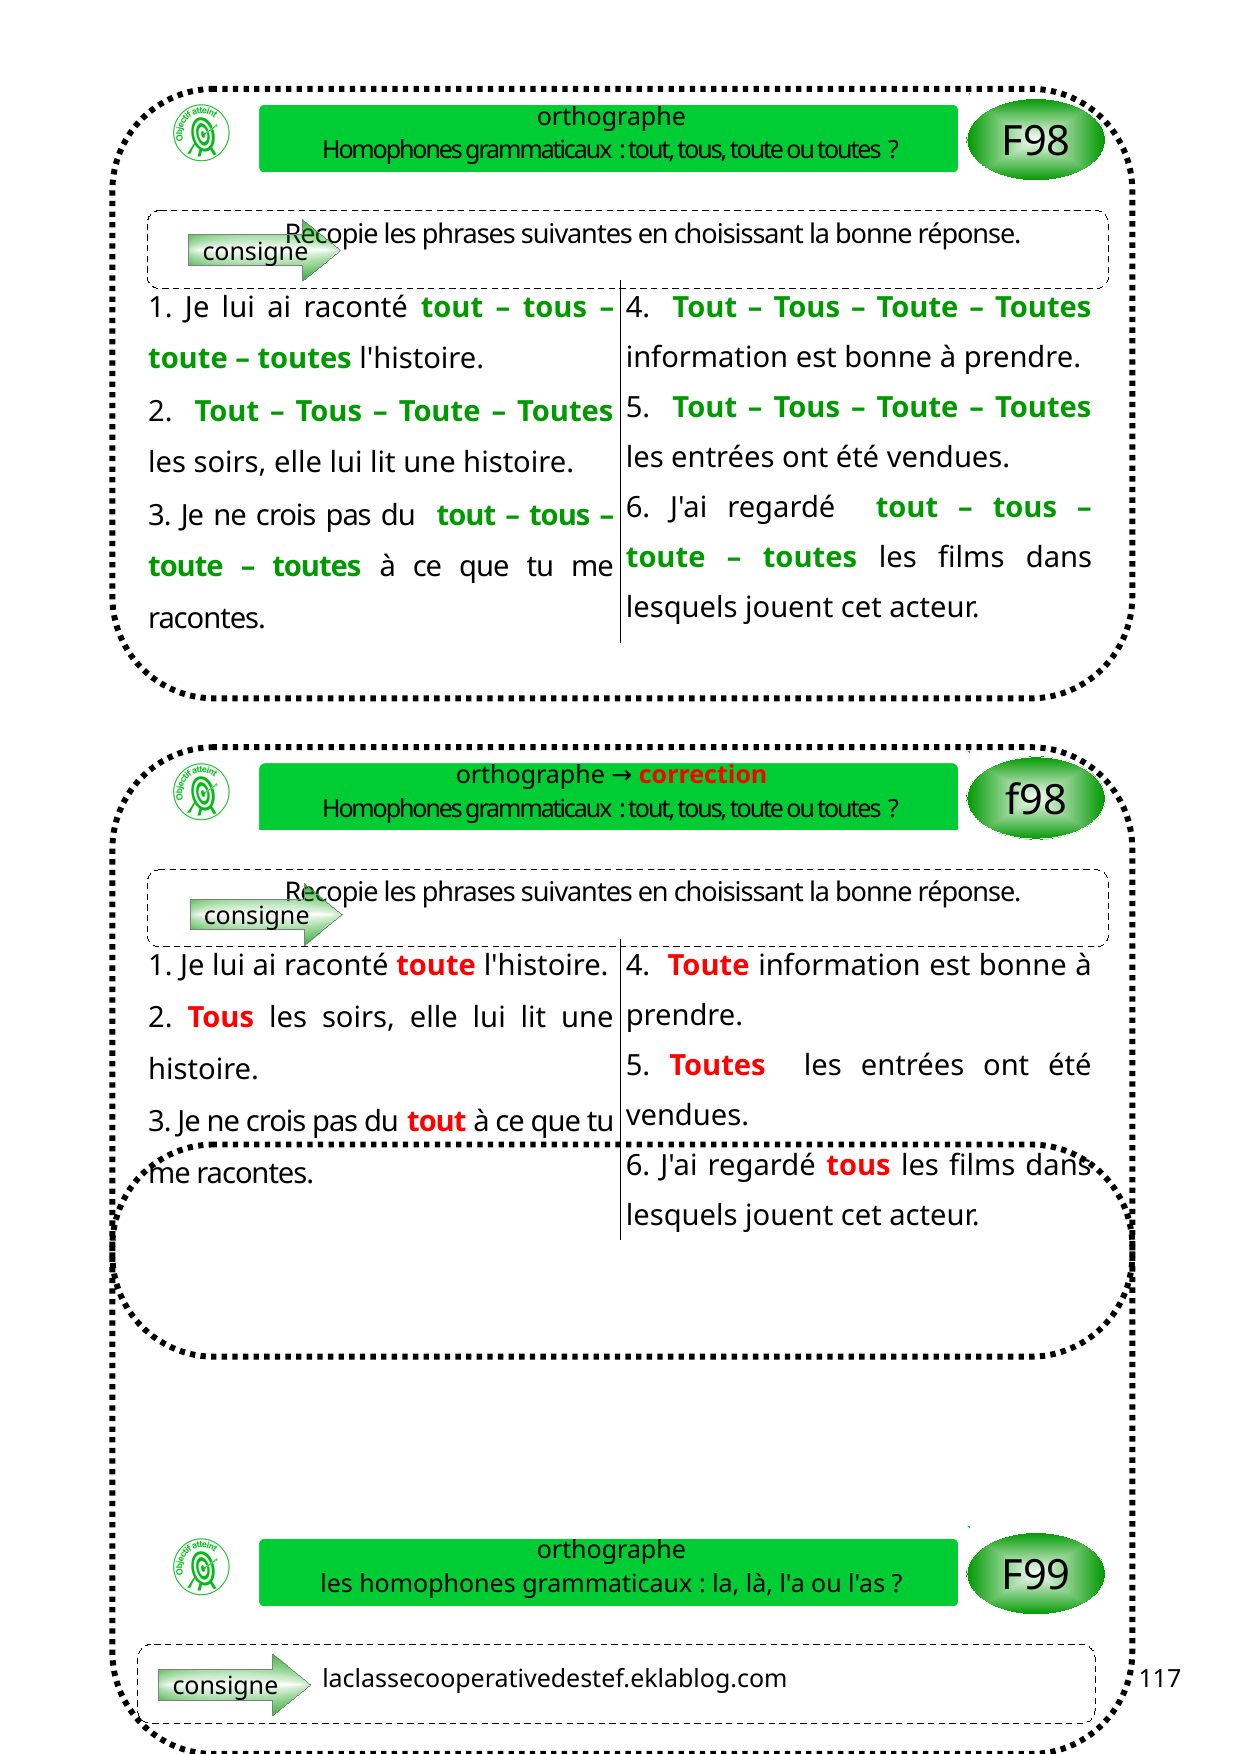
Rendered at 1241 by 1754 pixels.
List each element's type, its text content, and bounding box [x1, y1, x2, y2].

table_cell [1139, 257, 1181, 280]
table_header [59, 722, 101, 751]
table_cell orthographe les homophones grammaticaux : la, là, l'a ou l'as ? [260, 1539, 958, 1606]
table_cell [248, 1240, 991, 1286]
table_cell 4. Toute information est bonne à prendre. 5. Toutes les entrées ont été vendues. 6. J'ai regardé tous les films dans lesquels jouent cet acteur. [621, 939, 1098, 1240]
table_cell [1098, 916, 1139, 938]
table_cell [142, 1526, 249, 1606]
table_header [1139, 1498, 1181, 1526]
table_cell [59, 257, 101, 280]
table_cell [59, 916, 101, 938]
table_cell [1021, 797, 1036, 807]
table_cell [1139, 916, 1181, 938]
table_header [970, 64, 1098, 92]
table_cell [59, 93, 101, 172]
table_cell [220, 259, 274, 263]
table_cell [276, 922, 332, 929]
table_cell [1083, 819, 1098, 830]
table_cell [1139, 93, 1181, 172]
table_header [142, 722, 252, 751]
table_header [1003, 120, 1069, 159]
table_cell [1025, 138, 1040, 146]
table_header [253, 722, 970, 749]
table_cell [59, 1526, 101, 1606]
table_cell [260, 830, 957, 835]
table_cell [59, 206, 101, 257]
table_cell [1139, 1240, 1181, 1286]
table_cell [59, 172, 101, 206]
table_cell [142, 93, 248, 172]
table_cell [1139, 280, 1181, 643]
table_header [142, 64, 252, 92]
table_cell [101, 916, 142, 938]
table_cell [59, 939, 101, 1240]
table_cell [1021, 1565, 1040, 1582]
table_cell [1098, 93, 1139, 172]
table_header [101, 1498, 142, 1526]
table_cell [101, 280, 142, 643]
table_cell [303, 271, 314, 276]
table_cell [101, 206, 142, 257]
table_cell [1098, 257, 1139, 280]
table_cell [1098, 172, 1139, 206]
table_header [1139, 64, 1181, 92]
table_header [1098, 64, 1139, 92]
table_cell [1098, 830, 1139, 864]
table_cell [1098, 206, 1139, 257]
table_cell [1029, 1569, 1041, 1574]
table_cell [101, 1240, 113, 1286]
table_cell [970, 751, 1098, 778]
table_cell orthographe → correction Homophones grammaticaux : tout, tous, toute ou toutes ? [260, 764, 958, 830]
table_cell [970, 1526, 1098, 1554]
table_cell 1. Je lui ai raconté toute l'histoire. 2. Tous les soirs, elle lui lit une histoire. 3. Je ne crois pas du tout à ce que tu me racontes. [142, 939, 620, 1240]
table_cell [970, 172, 1098, 206]
table_header [101, 64, 142, 92]
table_cell [116, 1240, 142, 1286]
table_cell [101, 643, 142, 689]
table_cell [101, 865, 142, 916]
table_cell [1139, 865, 1181, 916]
table_cell [976, 1595, 991, 1606]
table_header [101, 722, 142, 751]
table_cell [101, 172, 142, 206]
table_cell [142, 830, 252, 864]
table_cell [1098, 939, 1139, 1240]
table_cell [59, 643, 101, 689]
table_cell [101, 939, 142, 1240]
table_cell [976, 820, 989, 830]
table_cell [316, 916, 1098, 938]
table_cell [276, 257, 328, 263]
table_header [59, 1498, 101, 1526]
table_cell [1098, 1240, 1129, 1286]
table_cell [304, 238, 340, 257]
table_header [142, 1498, 252, 1526]
table_cell [1043, 1572, 1051, 1582]
table_cell [991, 643, 1098, 689]
table_cell [1098, 751, 1139, 830]
table_cell orthographe Homophones grammaticaux : tout, tous, toute ou toutes ? [260, 105, 958, 172]
table_header [1098, 722, 1139, 751]
picture [172, 1536, 232, 1597]
table_header [191, 924, 203, 929]
table_cell [142, 257, 302, 280]
table_cell [1098, 643, 1139, 689]
table_cell [142, 751, 248, 830]
table_cell [976, 162, 991, 172]
table_header [1139, 722, 1181, 751]
table_cell [970, 830, 1098, 864]
table_cell [1139, 751, 1181, 830]
table_cell [1131, 1240, 1139, 1286]
table_header [253, 1498, 970, 1526]
table_cell [303, 224, 315, 231]
table_cell [142, 172, 252, 206]
table_cell [101, 93, 142, 172]
table_cell [1081, 160, 1098, 172]
table_cell 4. Tout – Tous – Toute – Toutes information est bonne à prendre. 5. Tout – Tous – Toute – Toutes les entrées ont été vendues. 6. J'ai regardé tout – tous – toute – toutes les films dans lesquels jouent cet acteur. [621, 280, 1098, 643]
table_cell [289, 237, 297, 243]
table_cell [1139, 172, 1181, 206]
table_cell [1081, 1594, 1098, 1606]
table_cell [1139, 643, 1181, 689]
table_cell [991, 1240, 1098, 1286]
table_cell [59, 280, 101, 643]
table_cell [59, 1240, 101, 1286]
table_cell [970, 93, 1098, 120]
table_cell [1139, 830, 1181, 864]
table_cell [1098, 865, 1139, 916]
table_cell [101, 830, 142, 864]
table_cell [248, 643, 991, 689]
table_cell [1139, 206, 1181, 257]
table_header [1098, 1498, 1139, 1526]
table_header [59, 64, 101, 92]
table_cell [59, 865, 101, 916]
table_cell [101, 751, 142, 830]
table_cell [59, 830, 101, 864]
table_cell [1029, 794, 1037, 800]
table_cell [142, 1240, 248, 1286]
table_cell [1139, 1526, 1181, 1606]
table_cell [142, 916, 304, 938]
table_cell [189, 237, 287, 257]
table_cell [59, 751, 101, 830]
table_cell [1139, 939, 1181, 1240]
table_header [999, 118, 1073, 162]
table_header [970, 1498, 1098, 1526]
table_header [970, 722, 1098, 751]
table_cell [253, 846, 970, 864]
table_cell 1. Je lui ai raconté tout – tous – toute – toutes l'histoire. 2. Tout – Tous – Toute – Toutes les soirs, elle lui lit une histoire. 3. Je ne crois pas du tout – tous – toute – toutes à ce que tu me racontes. [142, 280, 620, 643]
table_cell [1098, 280, 1139, 643]
table_cell [142, 643, 248, 689]
table_cell [1098, 1526, 1139, 1606]
table_cell [101, 257, 142, 280]
table_cell [101, 1526, 142, 1606]
table_cell [306, 257, 1098, 280]
table_cell [253, 184, 970, 206]
table_cell Recopie les phrases suivantes en choisissant la bonne réponse. [142, 865, 1098, 916]
table_header [305, 931, 321, 937]
picture [172, 761, 232, 822]
table_cell [1029, 135, 1041, 140]
table_cell Recopie les phrases suivantes en choisissant la bonne réponse. [142, 206, 1098, 257]
table_header [253, 64, 970, 90]
picture [172, 102, 232, 163]
table_cell [191, 917, 266, 929]
